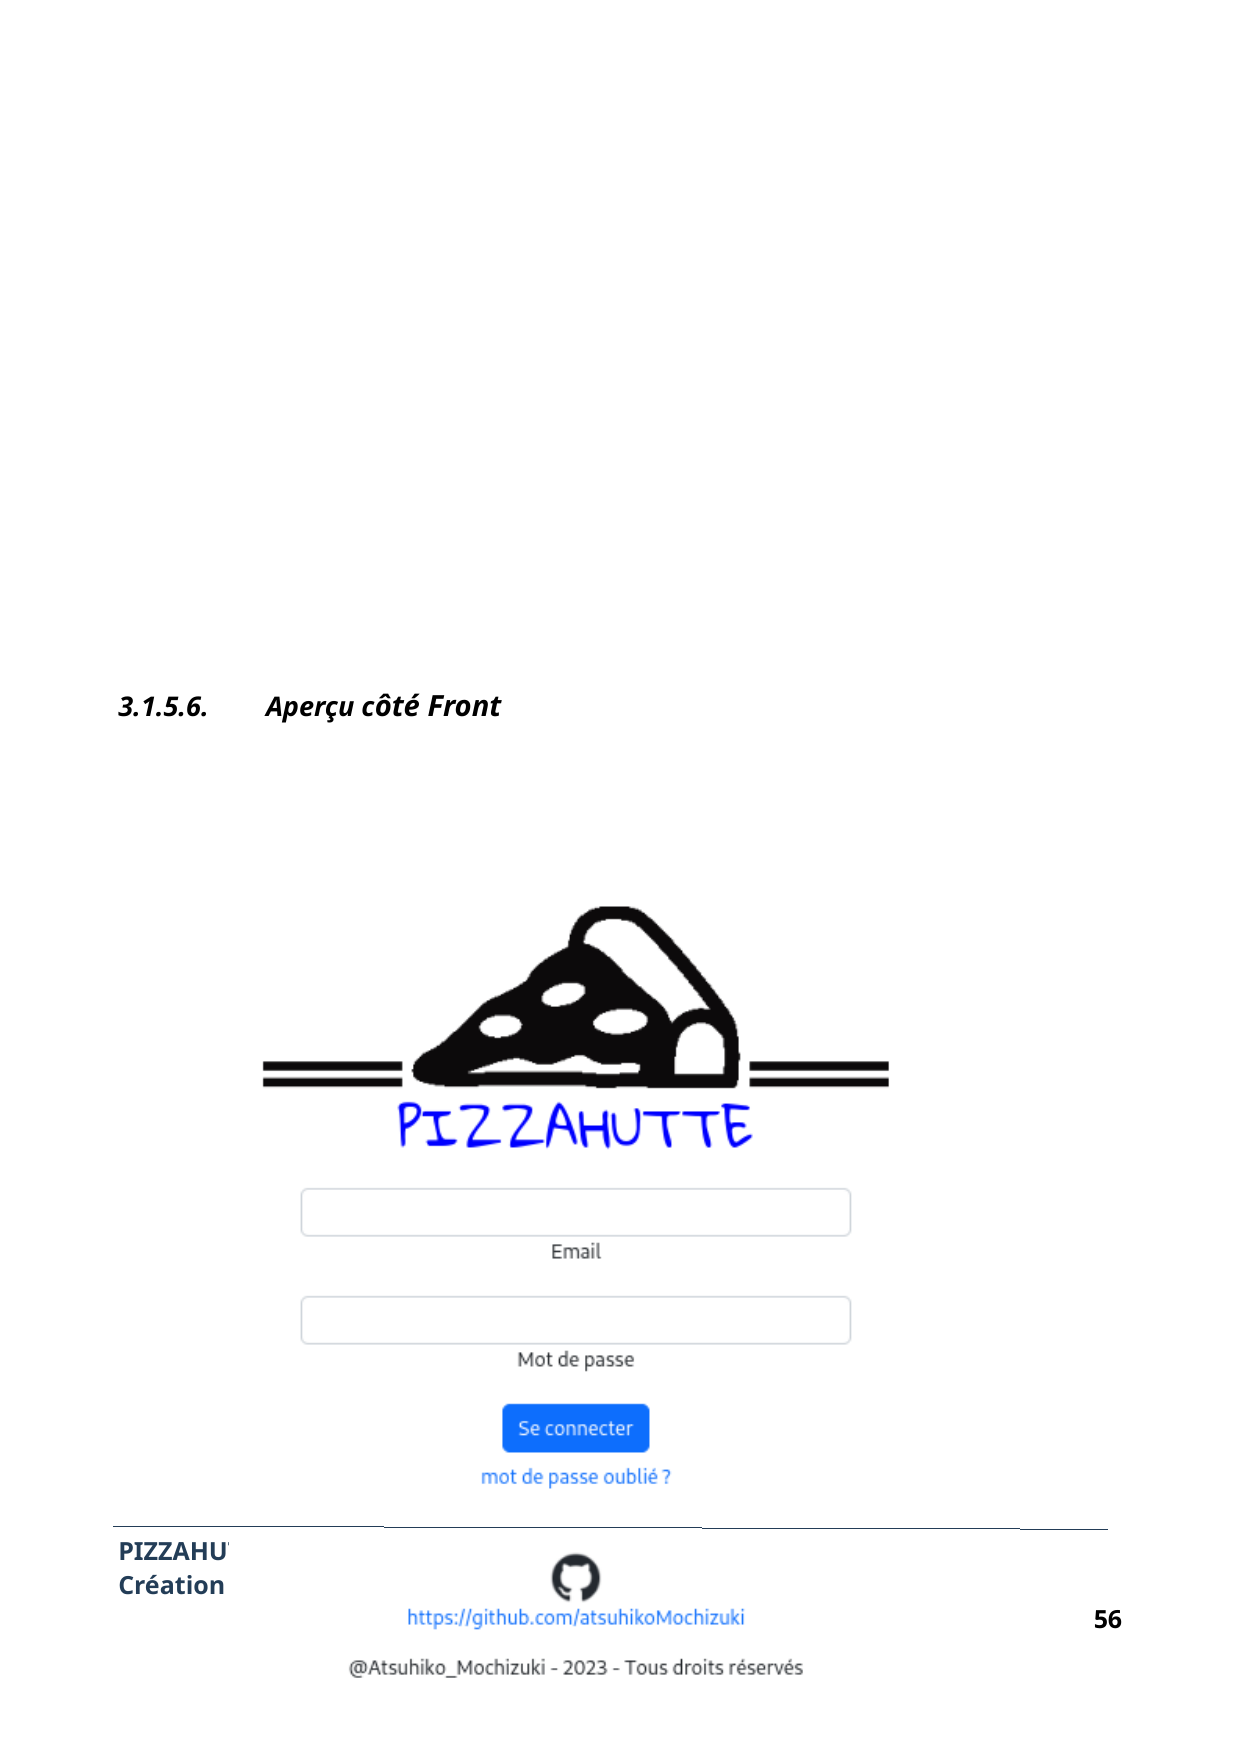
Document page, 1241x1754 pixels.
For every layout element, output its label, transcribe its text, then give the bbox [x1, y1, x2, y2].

subtitle Aperçu côté Front [118, 685, 1122, 725]
picture [229, 899, 925, 1739]
